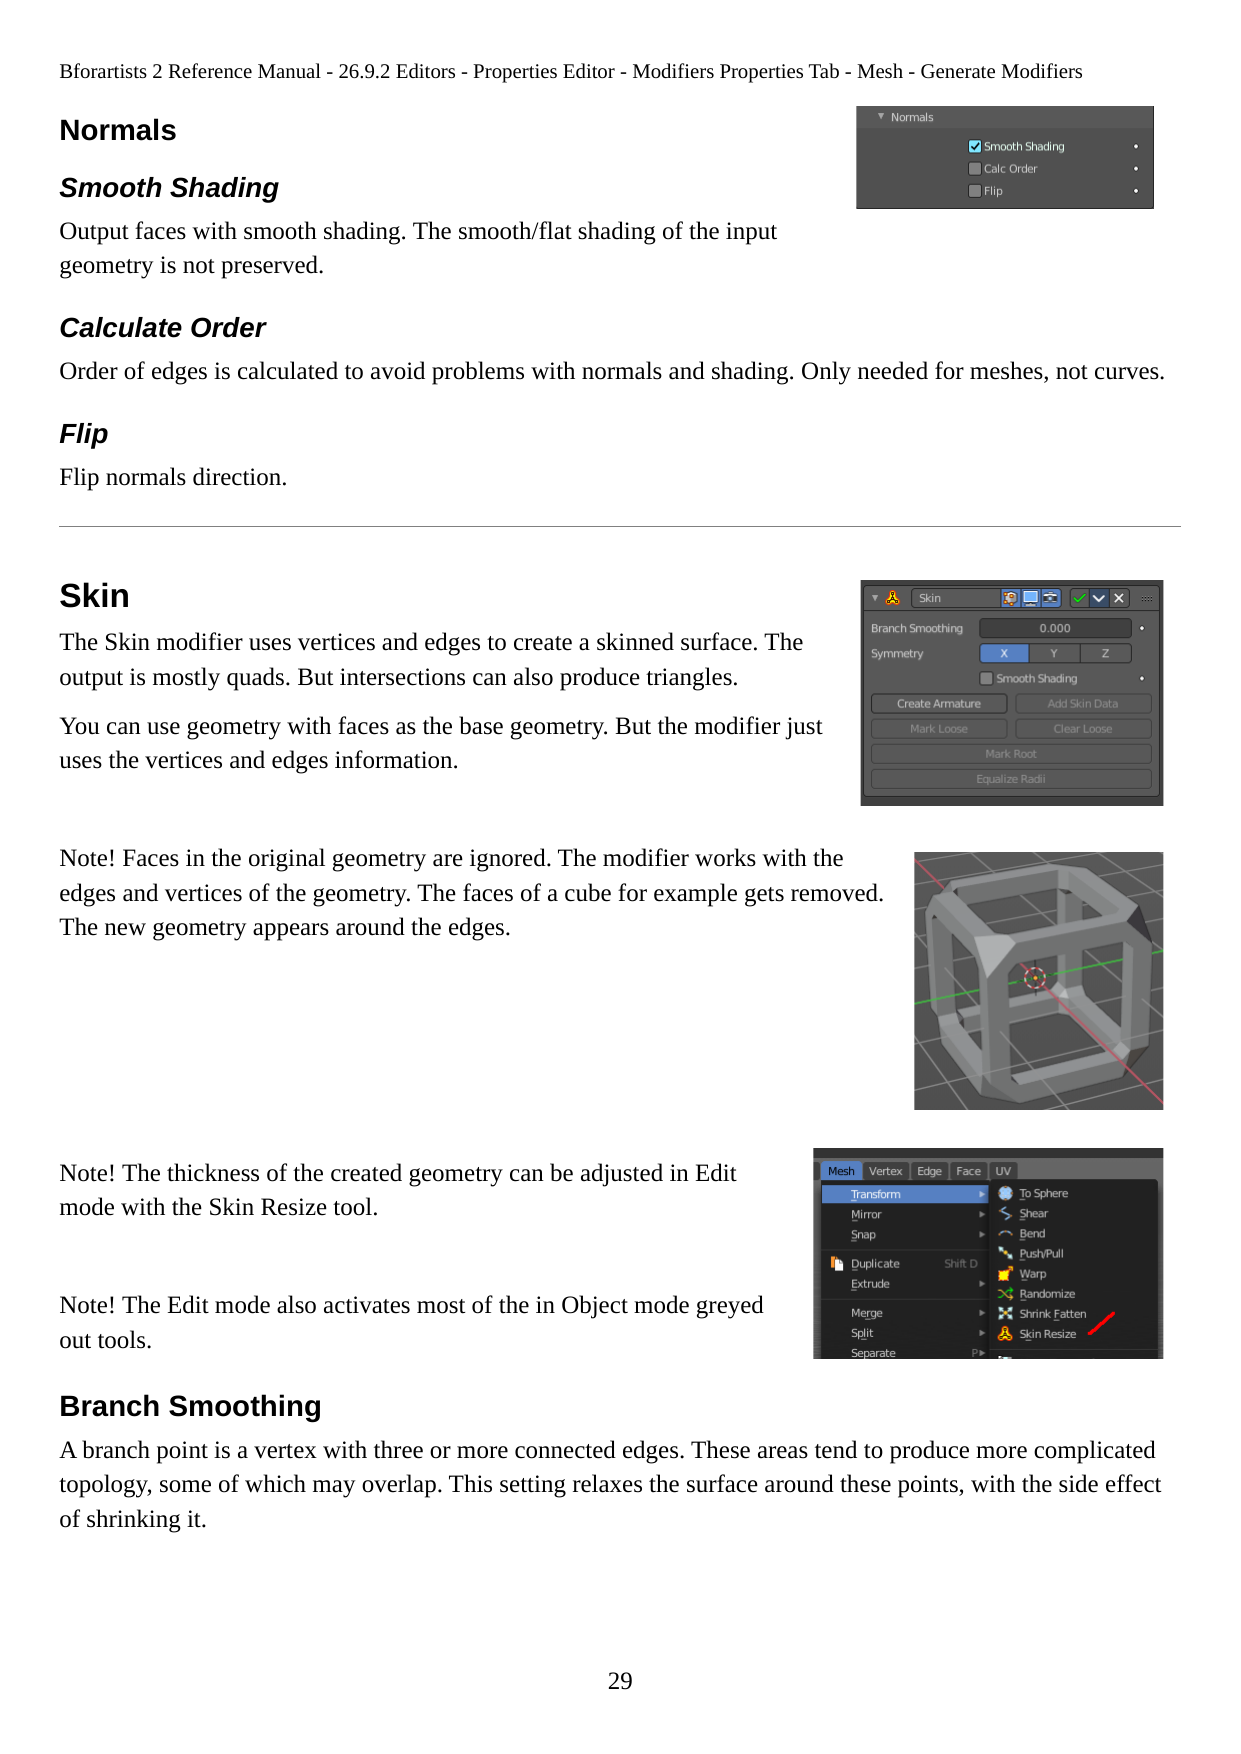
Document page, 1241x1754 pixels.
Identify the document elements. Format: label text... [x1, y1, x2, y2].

picture [860, 580, 1164, 806]
subtitle Calculate Order [59, 312, 1181, 344]
text You can use geometry with faces as the base geometry. But the modifier just uses the vertices and edges information. [59, 711, 860, 774]
picture [813, 1148, 1164, 1359]
text Note! Faces in the original geometry are ignored. The modifier works with the edges and vertices of the geometry. The faces of a cube for example gets removed. The new geometry appears around the edges. [59, 843, 1181, 941]
subtitle Branch Smoothing [59, 1388, 1181, 1422]
text A branch point is a vertex with three or more connected edges. These areas tend to produce more complicated topology, some of which may overlap. This setting relaxes the surface around these points, with the side effect of shrinking it. [59, 1435, 1181, 1532]
text Note! The Edit mode also activates most of the in Object mode greyed out tools. [59, 1290, 813, 1353]
subtitle [1154, 113, 1181, 146]
subtitle Smooth Shading [59, 171, 856, 203]
text Output faces with smooth shading. The smooth/flat shading of the input geometry is not preserved. [59, 216, 1181, 279]
text Order of edges is calculated to avoid problems with normals and shading. Only needed for meshes, not curves. [59, 356, 1181, 385]
subtitle [1154, 171, 1181, 203]
subtitle Skin [59, 576, 1181, 615]
picture [914, 852, 1164, 1110]
subtitle Normals [59, 113, 856, 146]
text Flip normals direction. [59, 462, 1181, 491]
picture [856, 106, 1154, 209]
text Note! The thickness of the created geometry can be adjusted in Edit mode with the Skin Resize tool. [59, 1158, 813, 1221]
text The Skin modifier uses vertices and edges to create a skinned surface. The output is mostly quads. But intersections can also produce triangles. [59, 627, 860, 691]
subtitle Flip [59, 418, 1181, 449]
